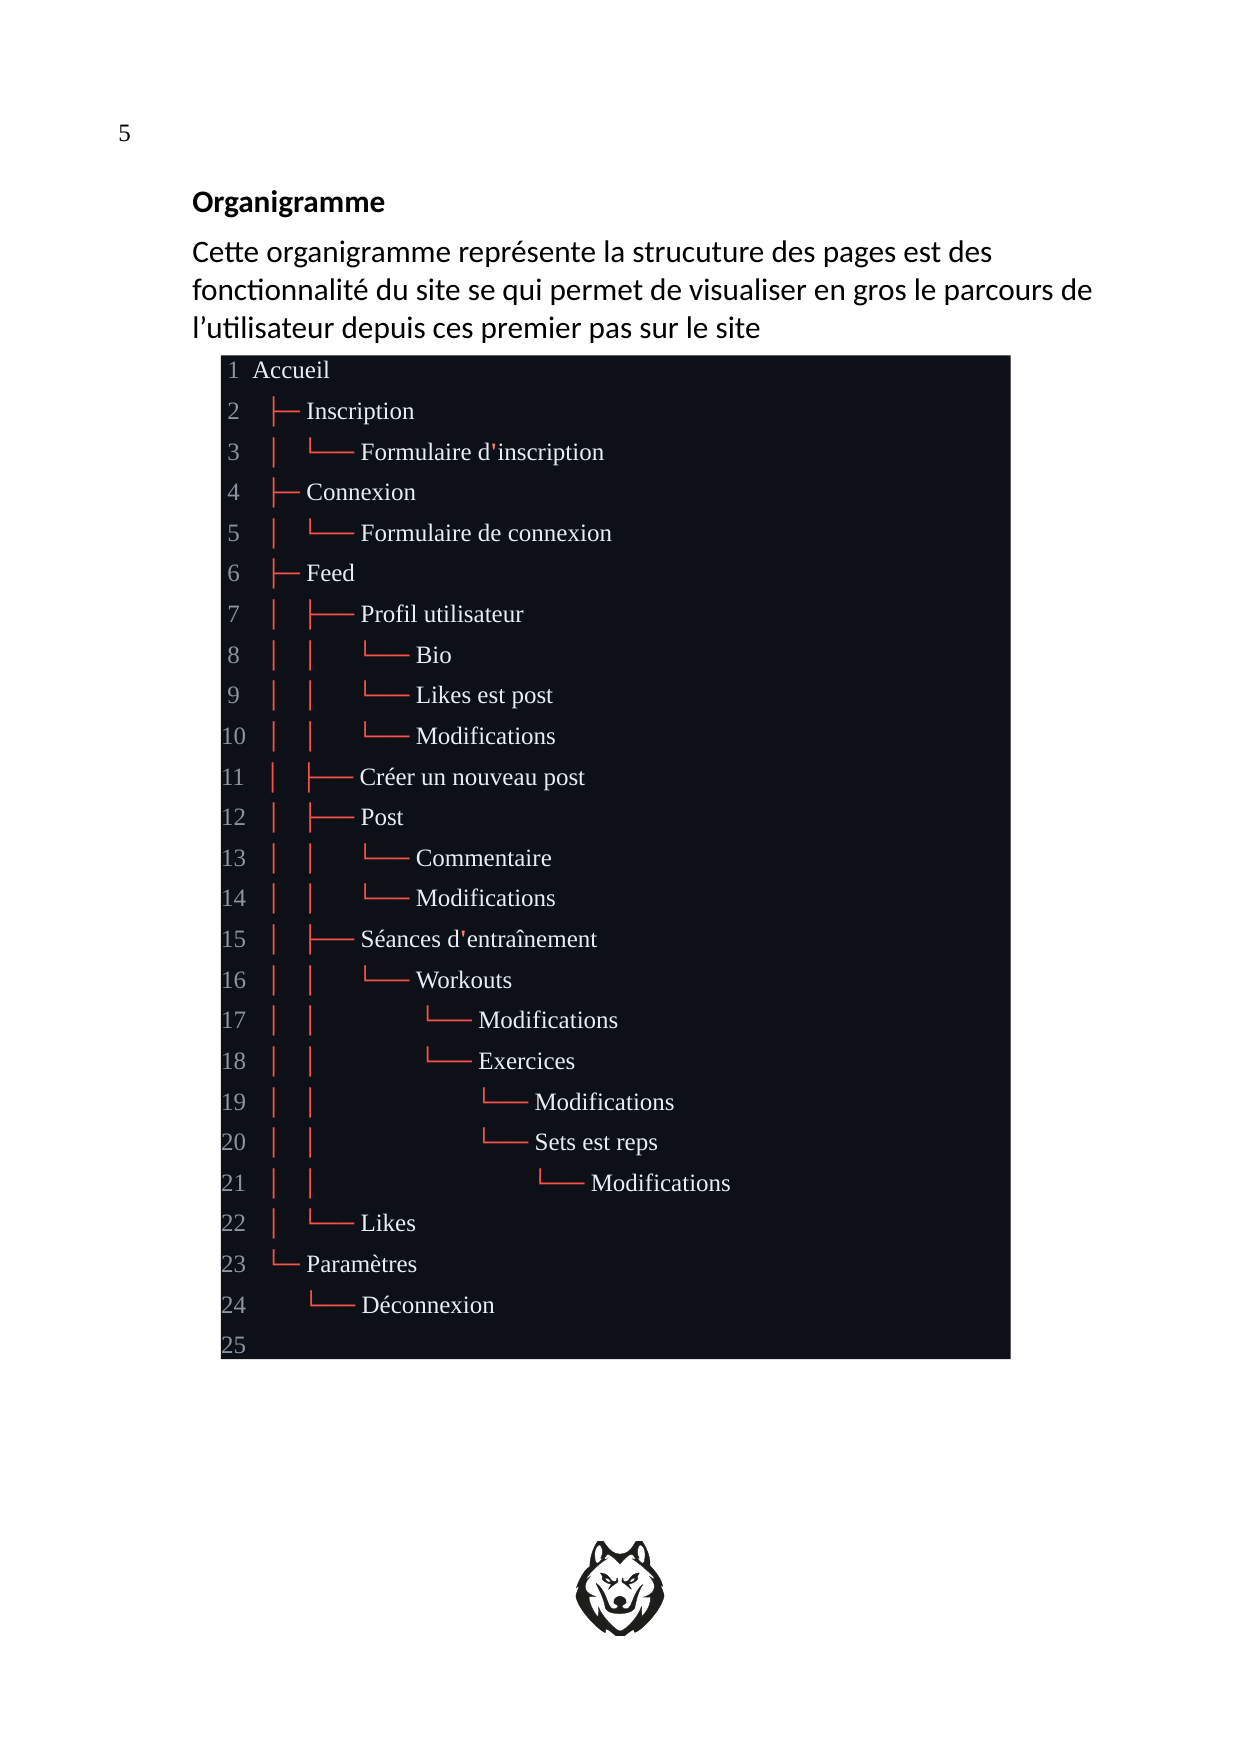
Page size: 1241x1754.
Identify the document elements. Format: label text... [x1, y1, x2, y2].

text Cette organigramme représente la strucuture des pages est des fonctionnalité du site se qui permet de visualiser en gros le parcours de l’utilisateur depuis ces premier pas sur le site [192, 232, 1122, 347]
text Organigramme [192, 182, 1122, 220]
